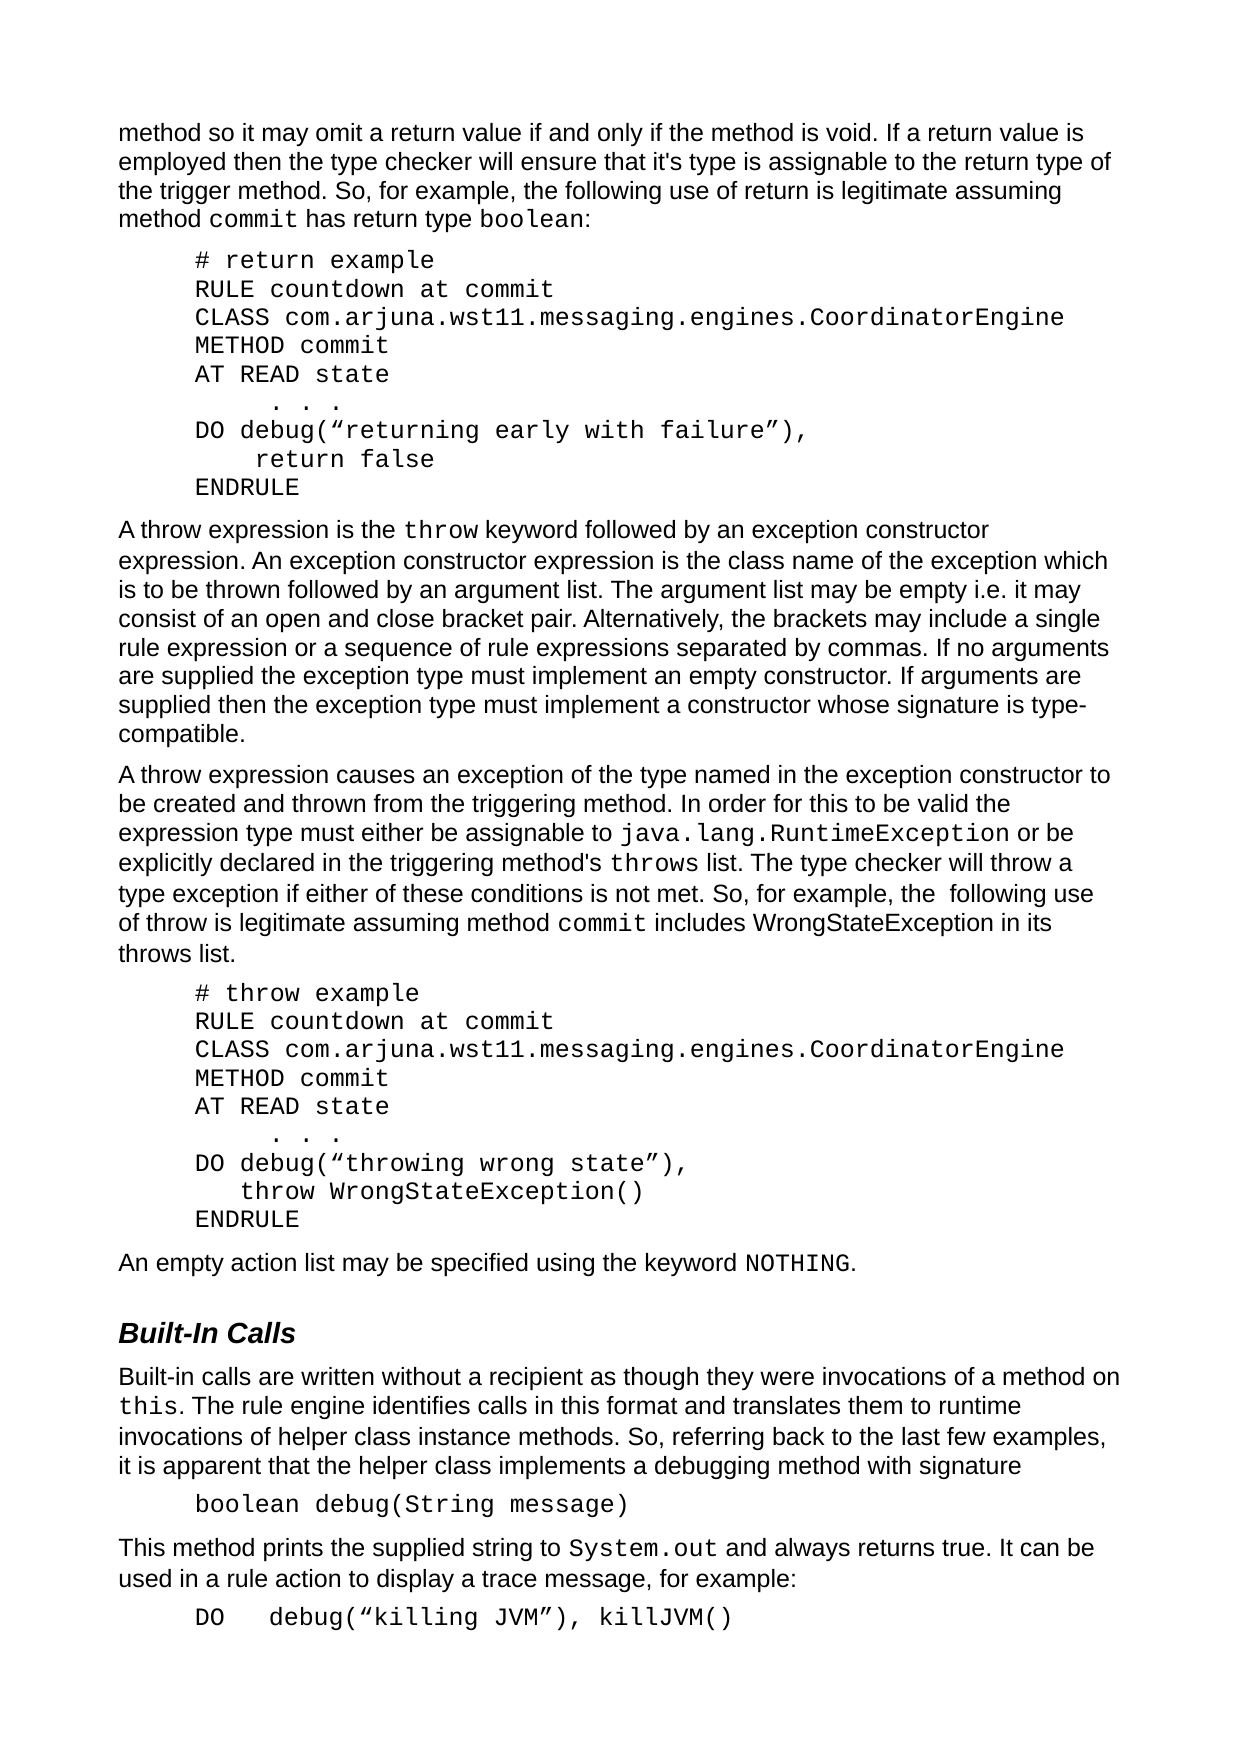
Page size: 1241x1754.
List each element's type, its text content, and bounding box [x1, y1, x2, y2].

text An empty action list may be specified using the keyword NOTHING. [118, 1248, 1122, 1279]
text This method prints the supplied string to System.out and always returns true. It can be used in a rule action to display a trace message, for example: [118, 1533, 1122, 1592]
text A throw expression is the throw keyword followed by an exception constructor expression. An exception constructor expression is the class name of the exception which is to be thrown followed by an argument list. The argument list may be empty i.e. it may consist of an open and close bracket pair. Alternatively, the brackets may include a single rule expression or a sequence of rule expressions separated by commas. If no arguments are supplied the exception type must implement an empty constructor. If arguments are supplied then the exception type must implement a constructor whose signature is type-compatible. [118, 515, 1122, 747]
text DO debug(“killing JVM”), killJVM() [194, 1605, 1122, 1633]
text # throw example RULE countdown at commit CLASS com.arjuna.wst11.messaging.engines.CoordinatorEngine METHOD commit AT READ state . . . DO debug(“throwing wrong state”), throw WrongStateException() ENDRULE [194, 980, 1122, 1235]
text boolean debug(String message) [194, 1492, 1122, 1520]
text # return example RULE countdown at commit CLASS com.arjuna.wst11.messaging.engines.CoordinatorEngine METHOD commit AT READ state . . . DO debug(“returning early with failure”), return false ENDRULE [194, 248, 1122, 503]
text Built-in calls are written without a recipient as though they were invocations of a method on this. The rule engine identifies calls in this format and translates them to runtime invocations of helper class instance methods. So, referring back to the last few examples, it is apparent that the helper class implements a debugging method with signature [118, 1362, 1122, 1479]
subtitle Built-In Calls [118, 1316, 1122, 1350]
text A throw expression causes an exception of the type named in the exception constructor to be created and thrown from the triggering method. In order for this to be valid the expression type must either be assignable to java.lang.RuntimeException or be explicitly declared in the triggering method's throws list. The type checker will throw a type exception if either of these conditions is not met. So, for example, the following use of throw is legitimate assuming method commit includes WrongStateException in its throws list. [118, 760, 1122, 968]
text method so it may omit a return value if and only if the method is void. If a return value is employed then the type checker will ensure that it's type is assignable to the return type of the trigger method. So, for example, the following use of return is legitimate assuming method commit has return type boolean: [118, 118, 1122, 235]
